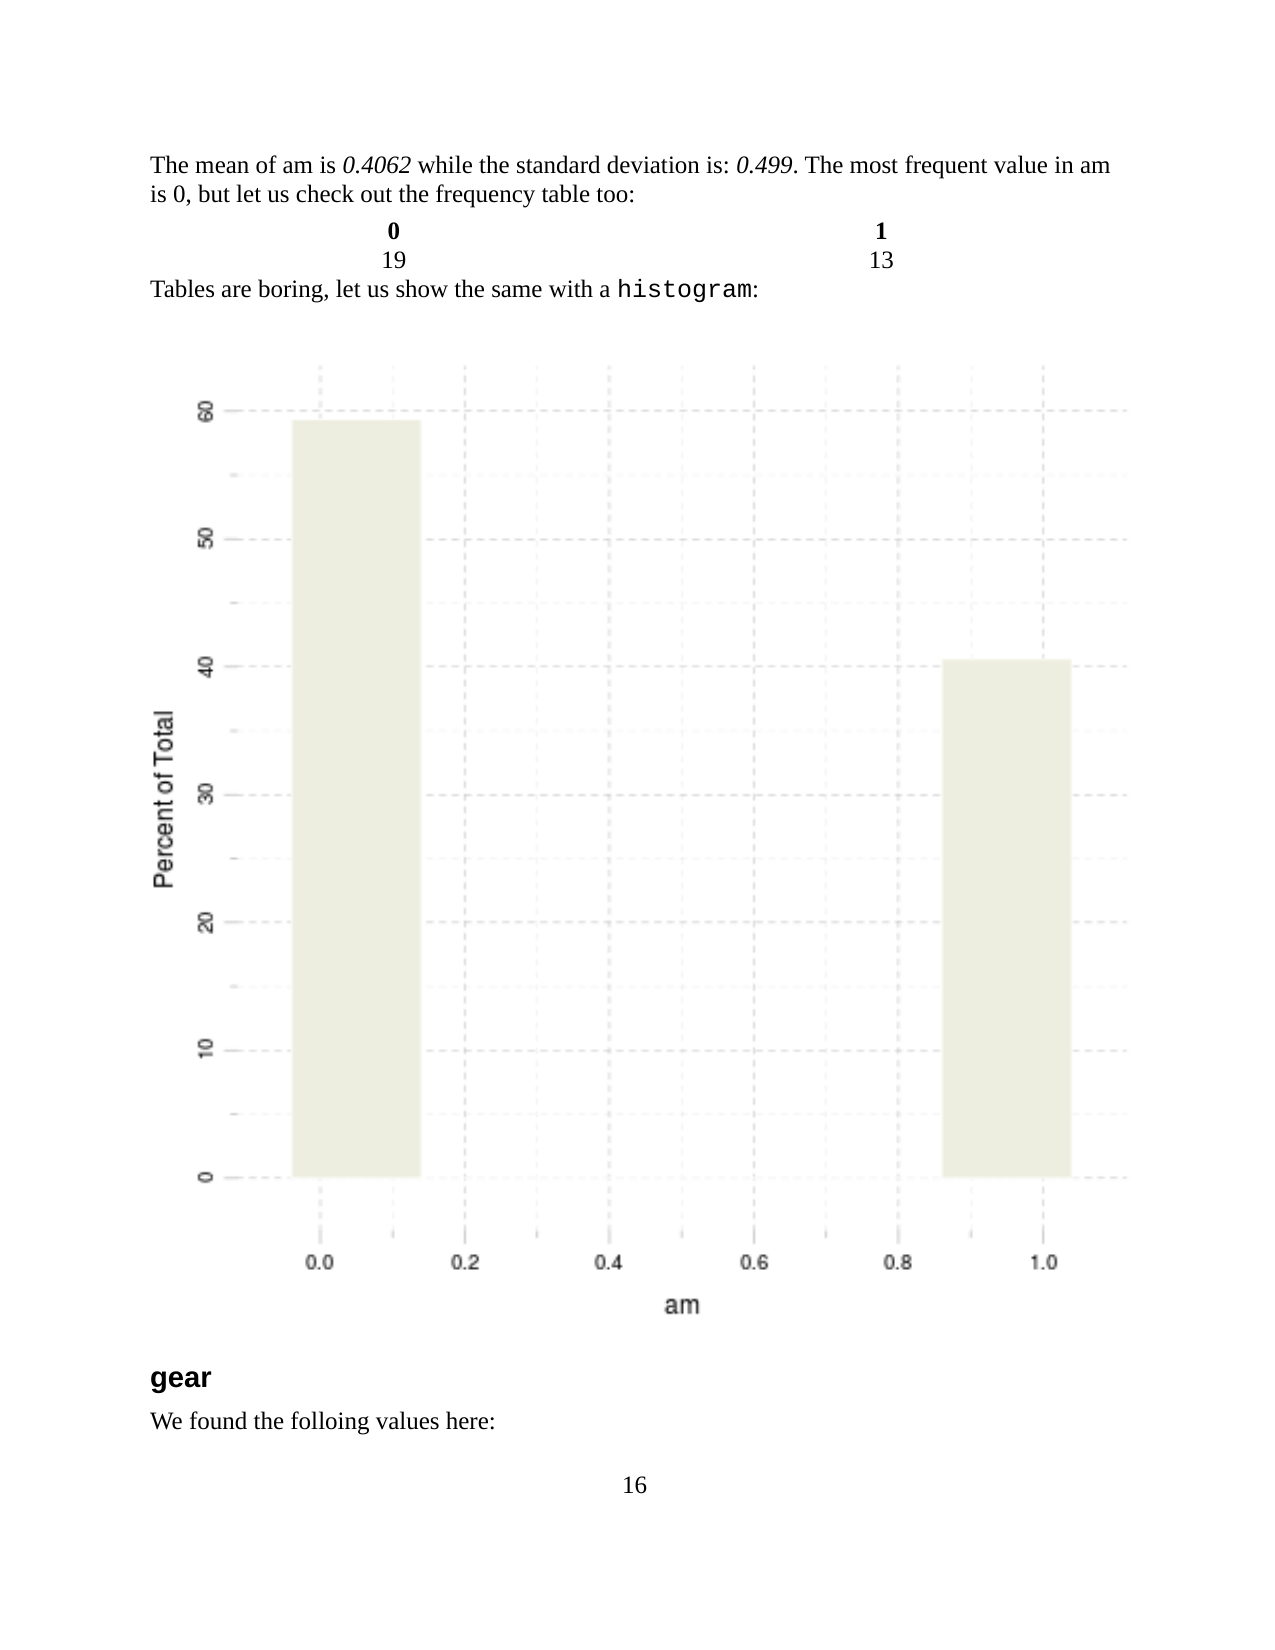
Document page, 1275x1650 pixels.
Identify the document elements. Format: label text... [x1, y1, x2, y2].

table_cell 13 [638, 245, 1125, 274]
subtitle gear [150, 1360, 1125, 1394]
text Tables are boring, let us show the same with a histogram: [150, 274, 1125, 305]
table_header 0 [150, 216, 637, 245]
text The mean of am is 0.4062 while the standard deviation is: 0.499. The most frequent value in am is 0, but let us check out the frequency table too: [150, 150, 1125, 207]
table_cell 19 [150, 245, 637, 274]
text We found the folloing values here: [150, 1406, 1125, 1435]
picture [150, 313, 1163, 1327]
table_header 1 [638, 216, 1125, 245]
